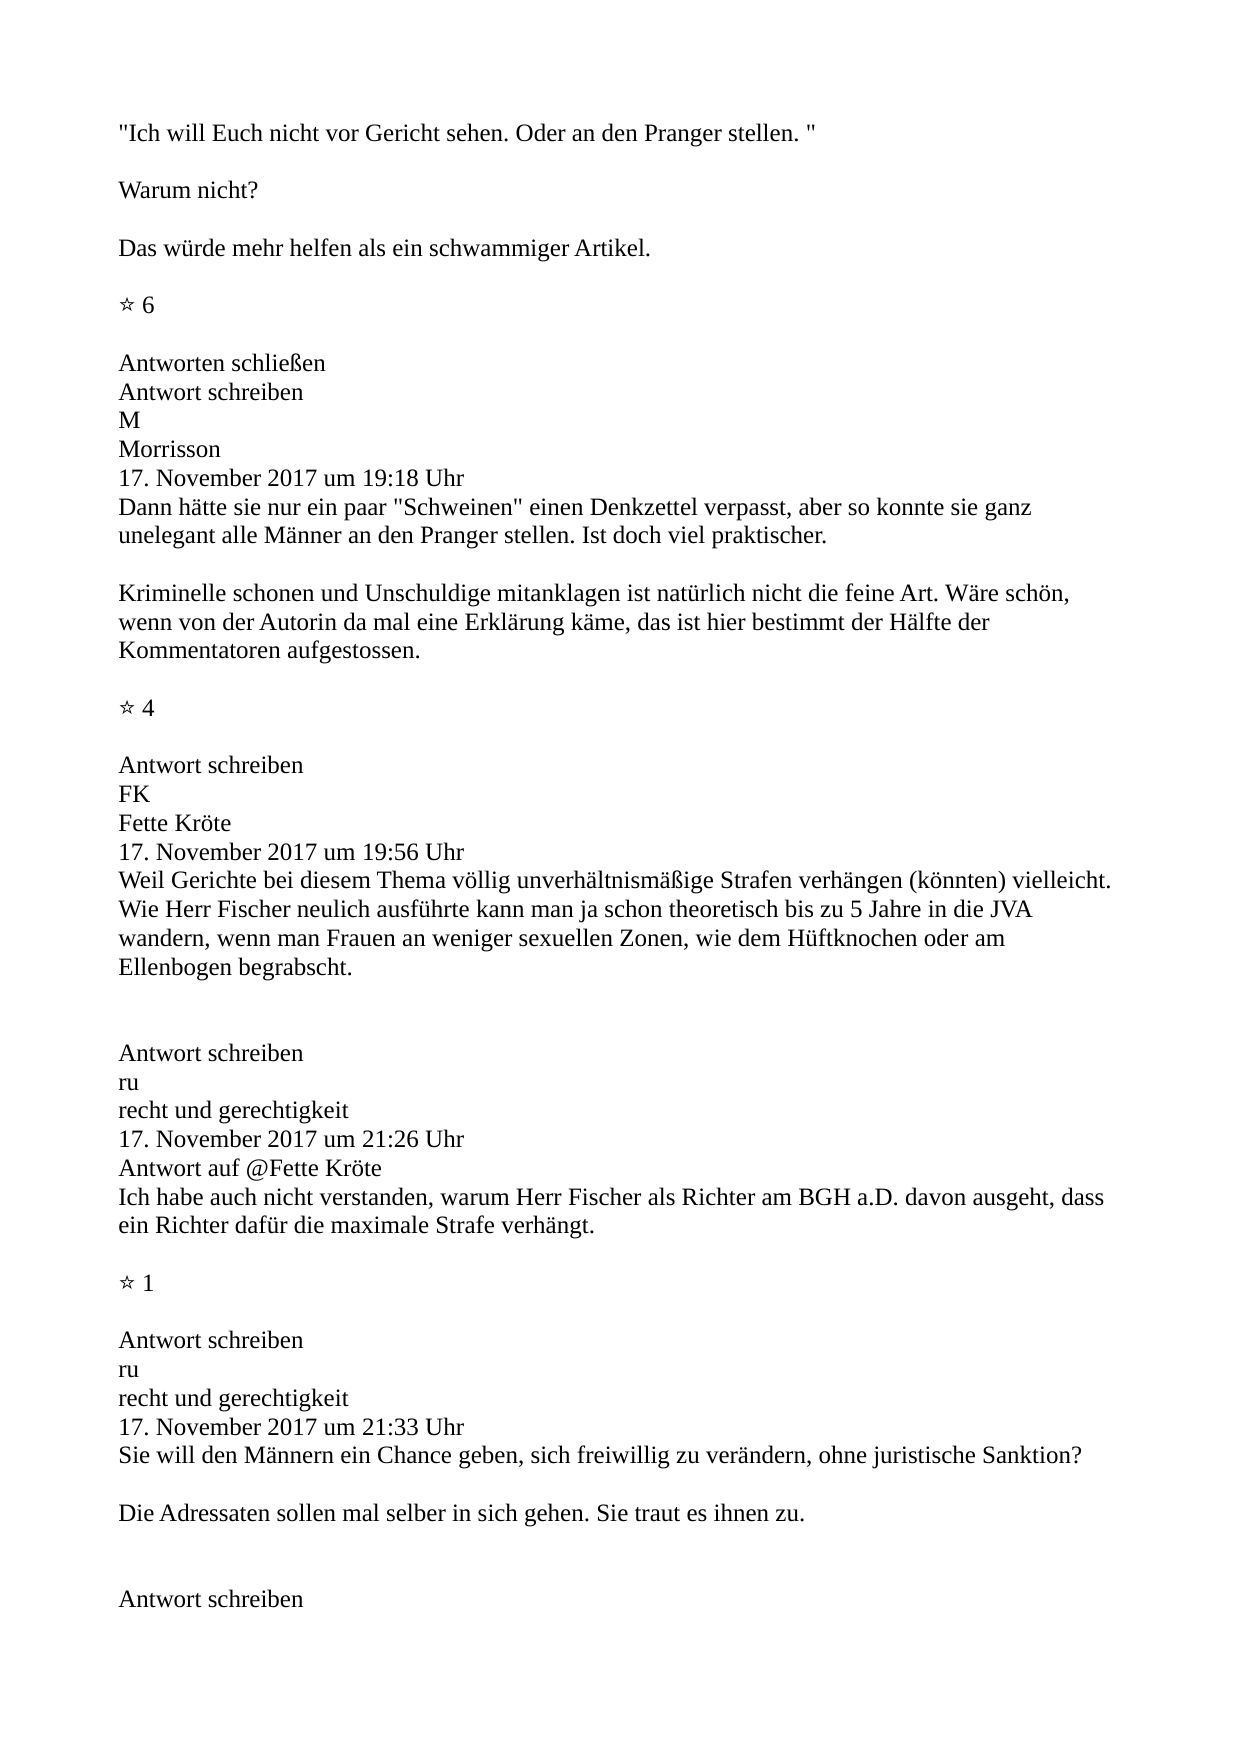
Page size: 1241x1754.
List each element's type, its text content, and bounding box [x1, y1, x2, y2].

text FK [118, 779, 1122, 808]
text Warum nicht? [118, 176, 1122, 204]
text Antworten schließen [118, 348, 1122, 377]
text Sie will den Männern ein Chance geben, sich freiwillig zu verändern, ohne juristische Sanktion? [118, 1441, 1122, 1469]
text "Ich will Euch nicht vor Gericht sehen. Oder an den Pranger stellen. " [118, 118, 1122, 147]
text M [118, 406, 1122, 434]
text ru [118, 1354, 1122, 1383]
text 17. November 2017 um 21:33 Uhr [118, 1412, 1122, 1441]
text ru [118, 1067, 1122, 1096]
text 17. November 2017 um 21:26 Uhr [118, 1124, 1122, 1153]
text 17. November 2017 um 19:18 Uhr [118, 463, 1122, 492]
text Weil Gerichte bei diesem Thema völlig unverhältnismäßige Strafen verhängen (könnten) vielleicht. Wie Herr Fischer neulich ausführte kann man ja schon theoretisch bis zu 5 Jahre in die JVA wandern, wenn man Frauen an weniger sexuellen Zonen, wie dem Hüftknochen oder am Ellenbogen begrabscht. [118, 866, 1122, 981]
text Das würde mehr helfen als ein schwammiger Artikel. [118, 233, 1122, 262]
text recht und gerechtigkeit [118, 1383, 1122, 1412]
text Fette Kröte [118, 808, 1122, 837]
text Antwort auf @Fette Kröte [118, 1153, 1122, 1182]
text ⭐️ 4 [118, 693, 1122, 722]
text Antwort schreiben [118, 751, 1122, 779]
text Kriminelle schonen und Unschuldige mitanklagen ist natürlich nicht die feine Art. Wäre schön, wenn von der Autorin da mal eine Erklärung käme, das ist hier bestimmt der Hälfte der Kommentatoren aufgestossen. [118, 578, 1122, 664]
text Dann hätte sie nur ein paar "Schweinen" einen Denkzettel verpasst, aber so konnte sie ganz unelegant alle Männer an den Pranger stellen. Ist doch viel praktischer. [118, 492, 1122, 549]
text Die Adressaten sollen mal selber in sich gehen. Sie traut es ihnen zu. [118, 1498, 1122, 1527]
text 17. November 2017 um 19:56 Uhr [118, 837, 1122, 866]
text ⭐️ 1 [118, 1268, 1122, 1297]
text Antwort schreiben [118, 377, 1122, 406]
text Antwort schreiben [118, 1584, 1122, 1613]
text ⭐️ 6 [118, 291, 1122, 319]
text Antwort schreiben [118, 1326, 1122, 1354]
text Morrisson [118, 434, 1122, 463]
text Ich habe auch nicht verstanden, warum Herr Fischer als Richter am BGH a.D. davon ausgeht, dass ein Richter dafür die maximale Strafe verhängt. [118, 1182, 1122, 1239]
text recht und gerechtigkeit [118, 1096, 1122, 1124]
text Antwort schreiben [118, 1038, 1122, 1067]
